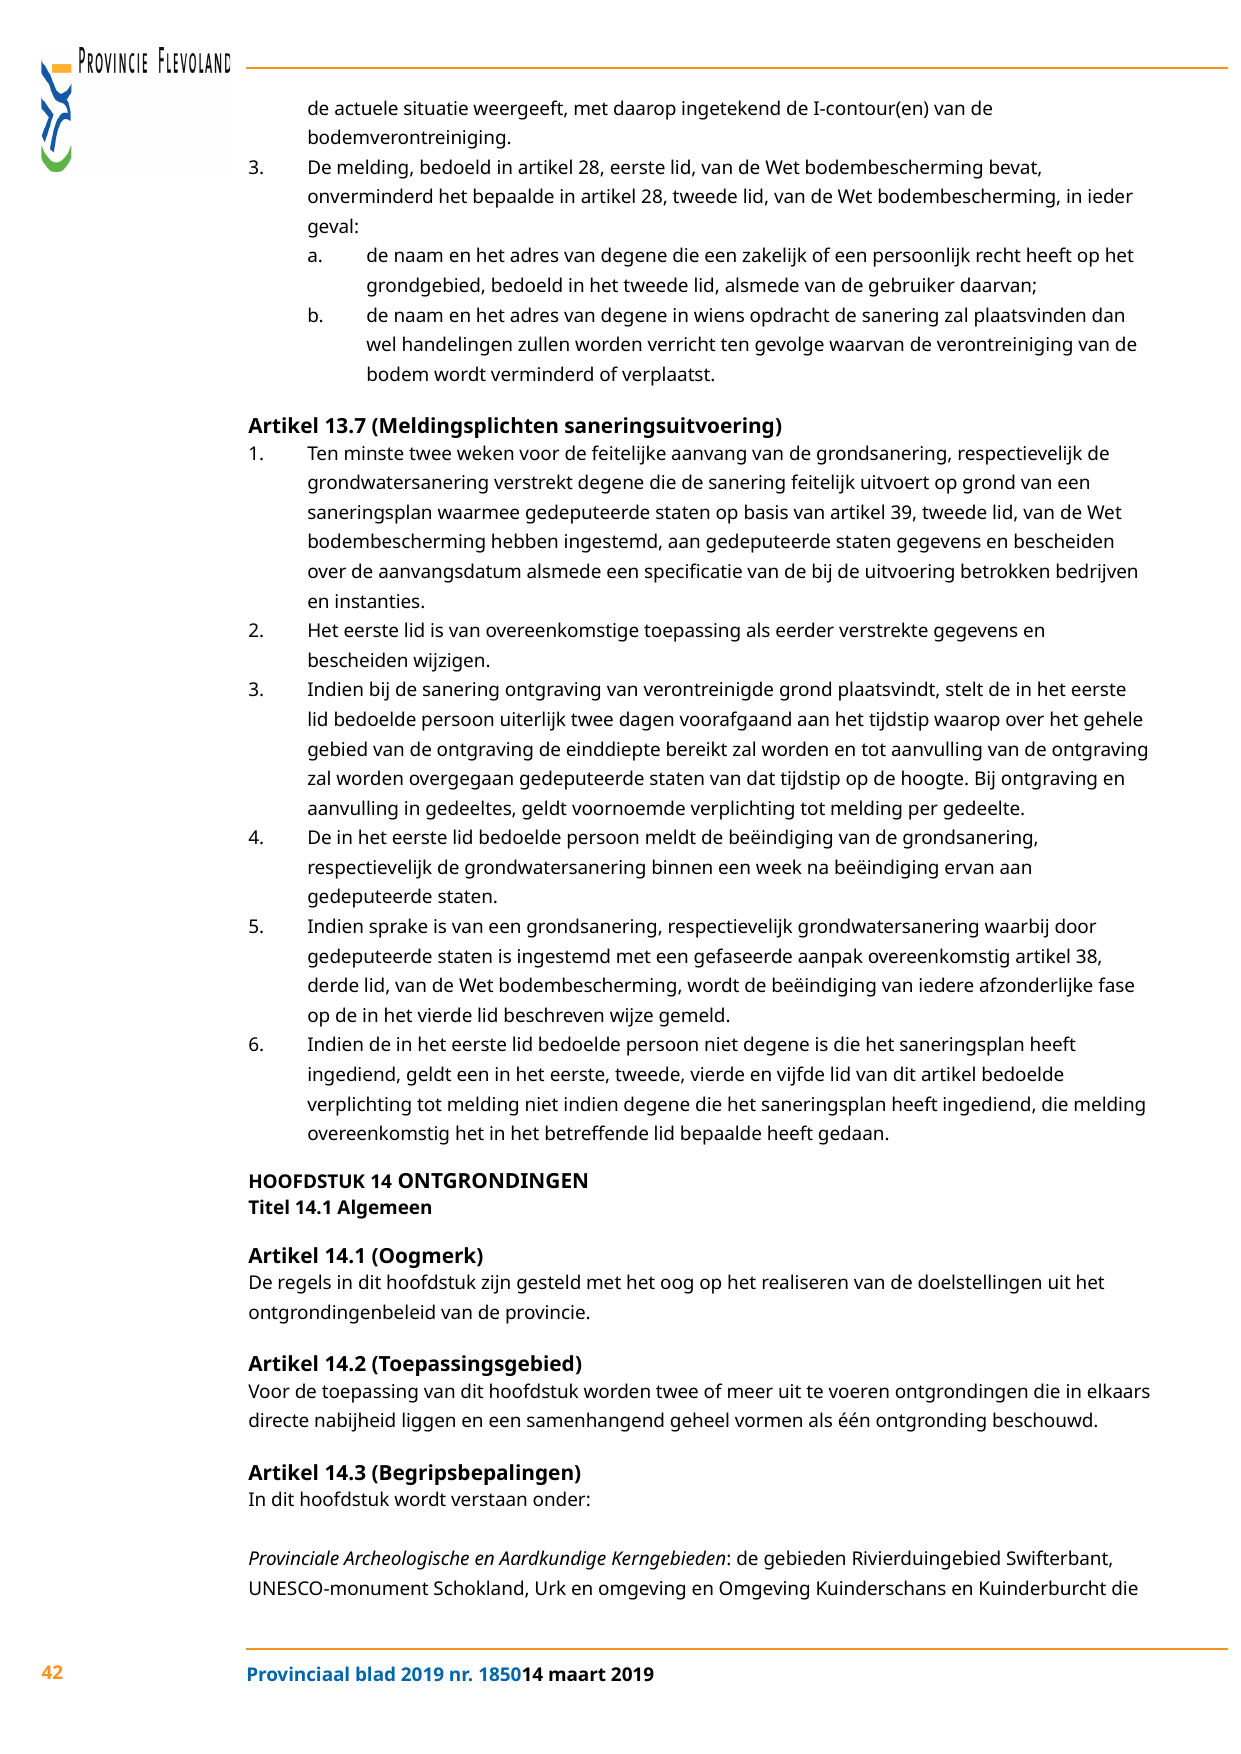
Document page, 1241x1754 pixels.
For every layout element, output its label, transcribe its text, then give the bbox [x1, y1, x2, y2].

text Artikel 14.3 (Begripsbepalingen) [248, 1458, 1152, 1486]
list Het eerste lid is van overeenkomstige toepassing als eerder verstrekte gegevens en bescheiden wijzigen. [248, 617, 1152, 673]
list de naam en het adres van degene in wiens opdracht de sanering zal plaatsvinden dan wel handelingen zullen worden verricht ten gevolge waarvan de verontreiniging van de bodem wordt verminderd of verplaatst. [307, 302, 1152, 387]
list de actuele situatie weergeeft, met daarop ingetekend de I-contour(en) van de bodemverontreiniging. [248, 95, 1152, 150]
list de naam en het adres van degene die een zakelijk of een persoonlijk recht heeft op het grondgebied, bedoeld in het tweede lid, alsmede van de gebruiker daarvan; [307, 243, 1152, 298]
text Artikel 13.7 (Meldingsplichten saneringsuitvoering) [248, 411, 1152, 440]
picture [41, 47, 231, 172]
list Indien de in het eerste lid bedoelde persoon niet degene is die het saneringsplan heeft ingediend, geldt een in het eerste, tweede, vierde en vijfde lid van dit artikel bedoelde verplichting tot melding niet indien degene die het saneringsplan heeft ingediend, die melding overeenkomstig het in het betreffende lid bepaalde heeft gedaan. [248, 1032, 1152, 1146]
list Indien sprake is van een grondsanering, respectievelijk grondwatersanering waarbij door gedeputeerde staten is ingestemd met een gefaseerde aanpak overeenkomstig artikel 38, derde lid, van de Wet bodembescherming, wordt de beëindiging van iedere afzonderlijke fase op de in het vierde lid beschreven wijze gemeld. [248, 913, 1152, 1028]
text Voor de toepassing van dit hoofdstuk worden twee of meer uit te voeren ontgrondingen die in elkaars directe nabijheid liggen en een samenhangend geheel vormen als één ontgronding beschouwd. [248, 1378, 1152, 1433]
text Artikel 14.1 (Oogmerk) [248, 1241, 1152, 1269]
list Ten minste twee weken voor de feitelijke aanvang van de grondsanering, respectievelijk de grondwatersanering verstrekt degene die de sanering feitelijk uitvoert op grond van een saneringsplan waarmee gedeputeerde staten op basis van artikel 39, tweede lid, van de Wet bodembescherming hebben ingestemd, aan gedeputeerde staten gegevens en bescheiden over de aanvangsdatum alsmede een specificatie van de bij de uitvoering betrokken bedrijven en instanties. [248, 440, 1152, 613]
text Titel 14.1 Algemeen [248, 1194, 1152, 1220]
text Artikel 14.2 (Toepassingsgebied) [248, 1349, 1152, 1378]
text HOOFDSTUK 14 ONTGRONDINGEN [248, 1166, 1152, 1194]
list De melding, bedoeld in artikel 28, eerste lid, van de Wet bodembescherming bevat, onverminderd het bepaalde in artikel 28, tweede lid, van de Wet bodembescherming, in ieder geval: [248, 154, 1152, 239]
text In dit hoofdstuk wordt verstaan onder: [248, 1486, 1152, 1512]
list Indien bij de sanering ontgraving van verontreinigde grond plaatsvindt, stelt de in het eerste lid bedoelde persoon uiterlijk twee dagen voorafgaand aan het tijdstip waarop over het gehele gebied van de ontgraving de einddiepte bereikt zal worden en tot aanvulling van de ontgraving zal worden overgegaan gedeputeerde staten van dat tijdstip op de hoogte. Bij ontgraving en aanvulling in gedeeltes, geldt voornoemde verplichting tot melding per gedeelte. [248, 677, 1152, 821]
list De in het eerste lid bedoelde persoon meldt de beëindiging van de grondsanering, respectievelijk de grondwatersanering binnen een week na beëindiging ervan aan gedeputeerde staten. [248, 824, 1152, 909]
text Provinciale Archeologische en Aardkundige Kerngebieden: de gebieden Rivierduingebied Swifterbant, UNESCO-monument Schokland, Urk en omgeving en Omgeving Kuinderschans en Kuinderburcht die [248, 1545, 1152, 1601]
text De regels in dit hoofdstuk zijn gesteld met het oog op het realiseren van de doelstellingen uit het ontgrondingenbeleid van de provincie. [248, 1269, 1152, 1325]
